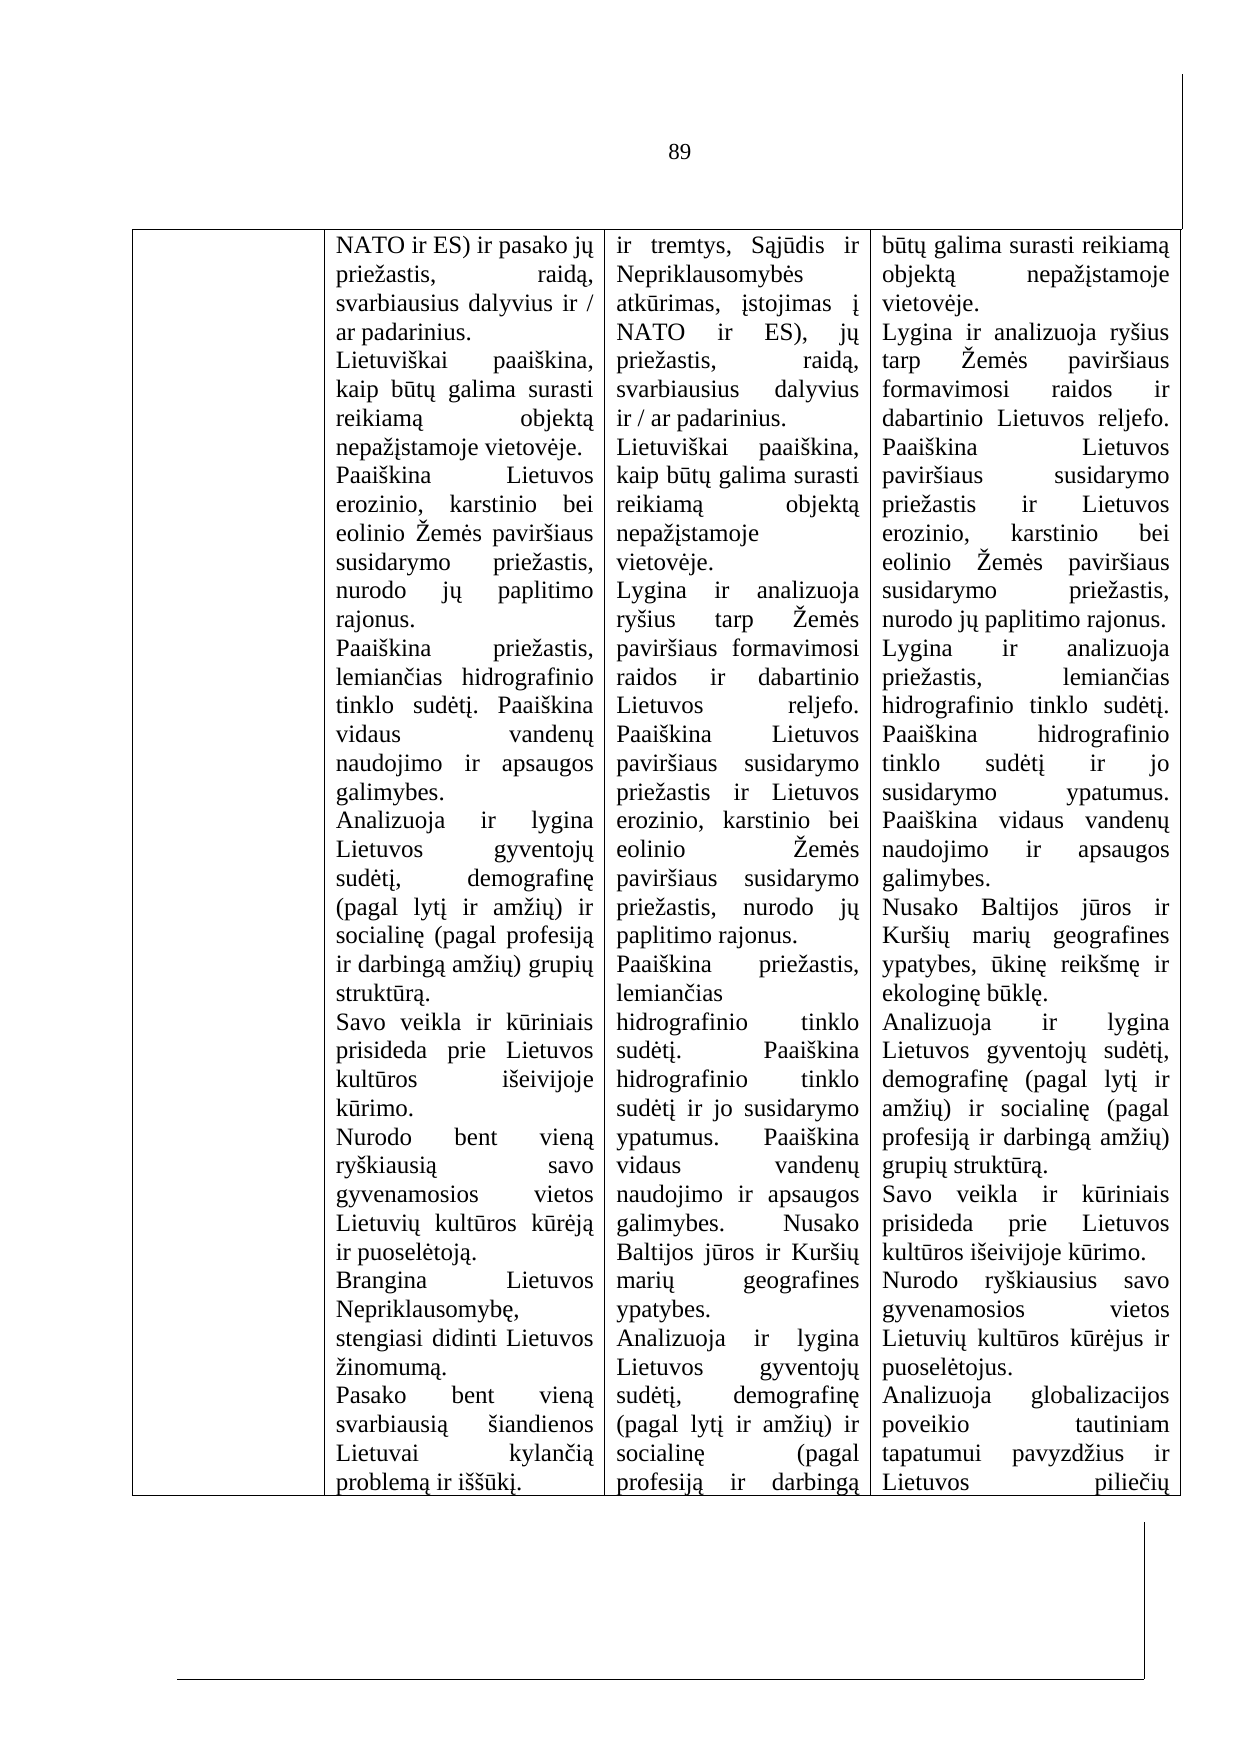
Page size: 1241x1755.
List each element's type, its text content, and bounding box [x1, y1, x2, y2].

table_cell būtų galima surasti reikiamą objektą nepažįstamoje vietovėje. Lygina ir analizuoja ryšius tarp Žemės paviršiaus formavimosi raidos ir dabartinio Lietuvos reljefo. Paaiškina Lietuvos paviršiaus susidarymo priežastis ir Lietuvos erozinio, karstinio bei eolinio Žemės paviršiaus susidarymo priežastis, nurodo jų paplitimo rajonus. Lygina ir analizuoja priežastis, lemiančias hidrografinio tinklo sudėtį. Paaiškina hidrografinio tinklo sudėtį ir jo susidarymo ypatumus. Paaiškina vidaus vandenų naudojimo ir apsaugos galimybes. Nusako Baltijos jūros ir Kuršių marių geografines ypatybes, ūkinę reikšmę ir ekologinę būklę. Analizuoja ir lygina Lietuvos gyventojų sudėtį, demografinę (pagal lytį ir amžių) ir socialinę (pagal profesiją ir darbingą amžių) grupių struktūrą. Savo veikla ir kūriniais prisideda prie Lietuvos kultūros išeivijoje kūrimo. Nurodo ryškiausius savo gyvenamosios vietos Lietuvių kultūros kūrėjus ir puoselėtojus. Analizuoja globalizacijos poveikio tautiniam tapatumui pavyzdžius ir Lietuvos piliečių [871, 230, 1180, 1495]
table_cell ir tremtys, Sąjūdis ir Nepriklausomybės atkūrimas, įstojimas į NATO ir ES), jų priežastis, raidą, svarbiausius dalyvius ir / ar padarinius. Lietuviškai paaiškina, kaip būtų galima surasti reikiamą objektą nepažįstamoje vietovėje. Lygina ir analizuoja ryšius tarp Žemės paviršiaus formavimosi raidos ir dabartinio Lietuvos reljefo. Paaiškina Lietuvos paviršiaus susidarymo priežastis ir Lietuvos erozinio, karstinio bei eolinio Žemės paviršiaus susidarymo priežastis, nurodo jų paplitimo rajonus. Paaiškina priežastis, lemiančias hidrografinio tinklo sudėtį. Paaiškina hidrografinio tinklo sudėtį ir jo susidarymo ypatumus. Paaiškina vidaus vandenų naudojimo ir apsaugos galimybes. Nusako Baltijos jūros ir Kuršių marių geografines ypatybes. Analizuoja ir lygina Lietuvos gyventojų sudėtį, demografinę (pagal lytį ir amžių) ir socialinę (pagal profesiją ir darbingą [605, 230, 870, 1495]
table_cell NATO ir ES) ir pasako jų priežastis, raidą, svarbiausius dalyvius ir / ar padarinius. Lietuviškai paaiškina, kaip būtų galima surasti reikiamą objektą nepažįstamoje vietovėje. Paaiškina Lietuvos erozinio, karstinio bei eolinio Žemės paviršiaus susidarymo priežastis, nurodo jų paplitimo rajonus. Paaiškina priežastis, lemiančias hidrografinio tinklo sudėtį. Paaiškina vidaus vandenų naudojimo ir apsaugos galimybes. Analizuoja ir lygina Lietuvos gyventojų sudėtį, demografinę (pagal lytį ir amžių) ir socialinę (pagal profesiją ir darbingą amžių) grupių struktūrą. Savo veikla ir kūriniais prisideda prie Lietuvos kultūros išeivijoje kūrimo. Nurodo bent vieną ryškiausią savo gyvenamosios vietos Lietuvių kultūros kūrėją ir puoselėtoją. Brangina Lietuvos Nepriklausomybę, stengiasi didinti Lietuvos žinomumą. Pasako bent vieną svarbiausią šiandienos Lietuvai kylančią problemą ir iššūkį. [325, 230, 604, 1495]
table_cell [133, 230, 324, 1495]
